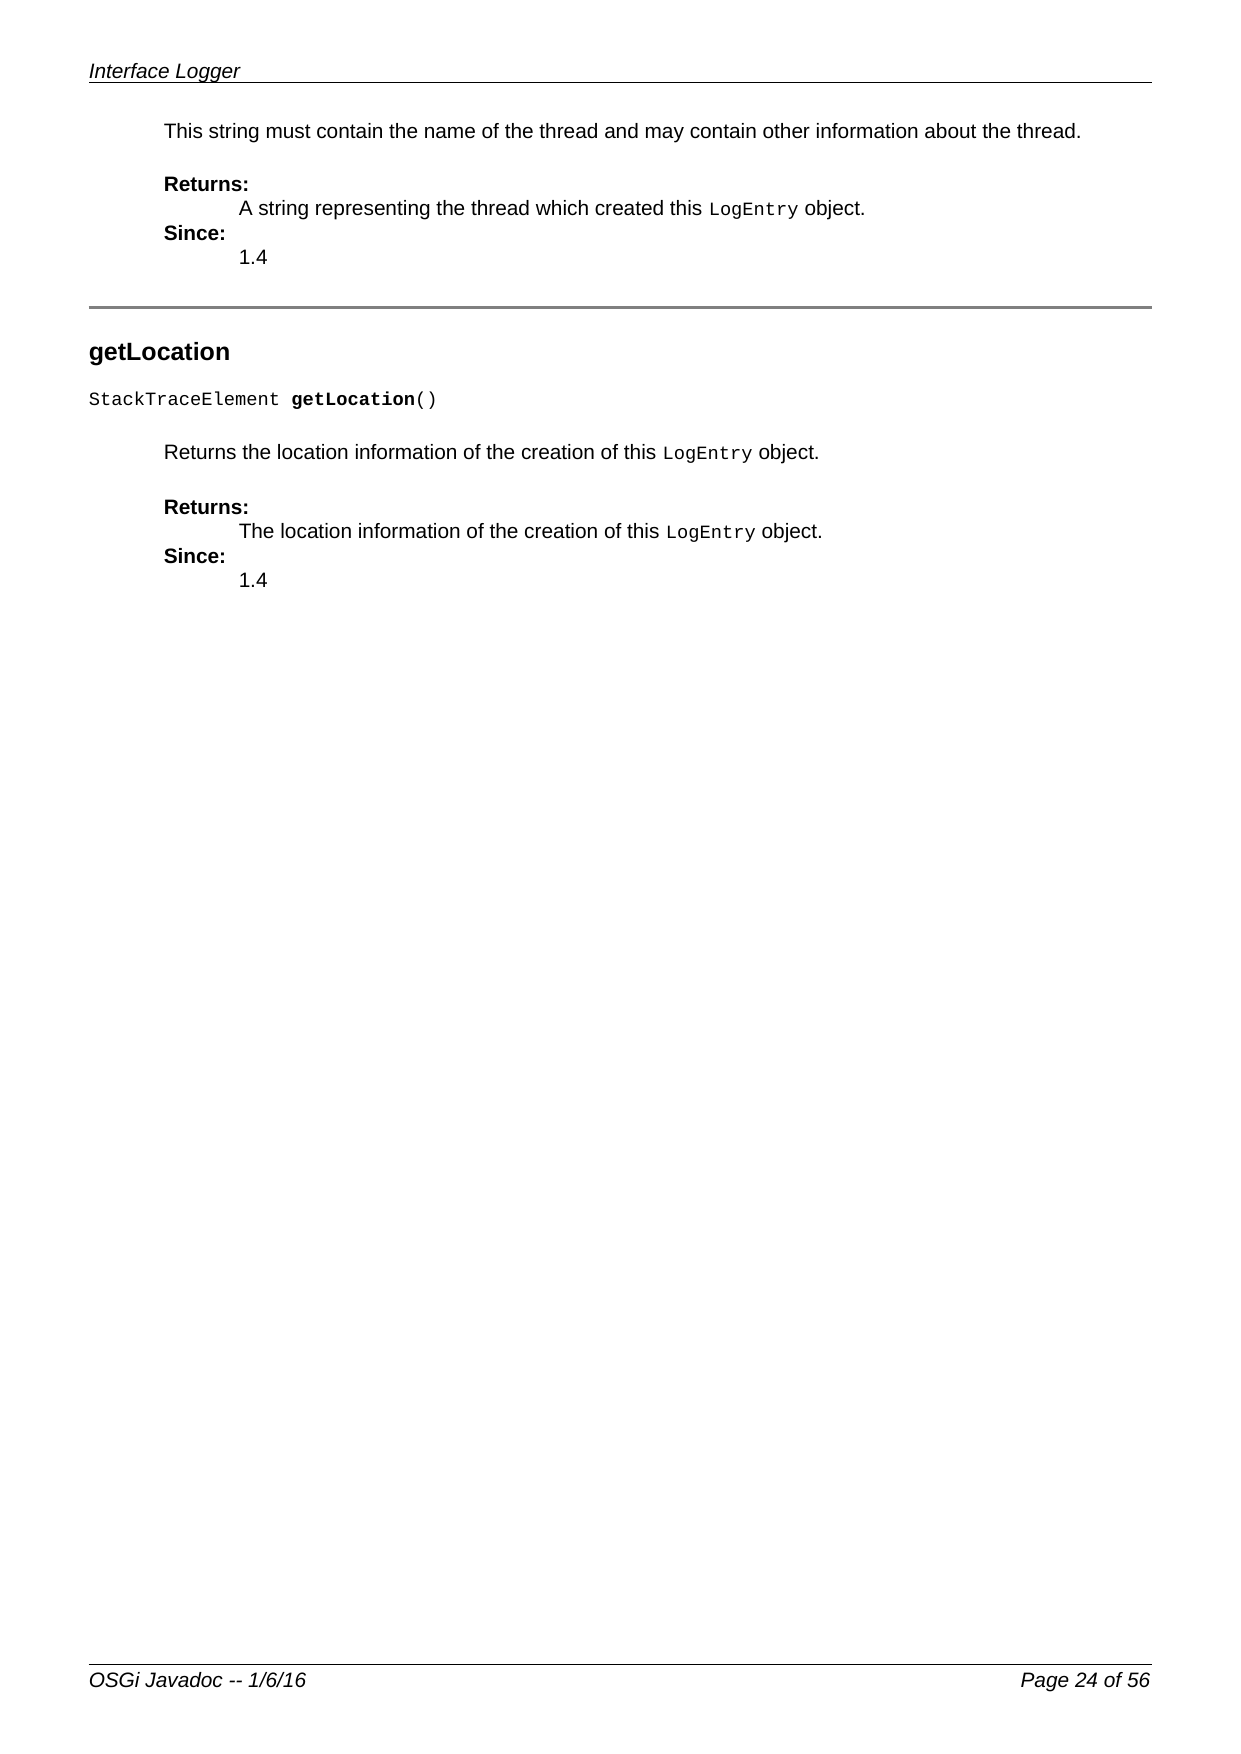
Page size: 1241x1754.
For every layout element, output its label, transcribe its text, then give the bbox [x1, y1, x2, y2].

text This string must contain the name of the thread and may contain other information about the thread. [163, 118, 1152, 142]
subtitle getLocation [88, 337, 1152, 366]
text Since: [163, 221, 1152, 245]
text Returns: [163, 172, 1152, 196]
text StackTraceElement getLocation() [88, 390, 1152, 411]
text 1.4 [238, 245, 1152, 269]
text Returns the location information of the creation of this LogEntry object. [163, 440, 1152, 465]
text Returns: [163, 494, 1152, 518]
text Since: [163, 544, 1152, 568]
text A string representing the thread which created this LogEntry object. [238, 196, 1152, 221]
text The location information of the creation of this LogEntry object. [238, 518, 1152, 544]
text 1.4 [238, 568, 1152, 592]
